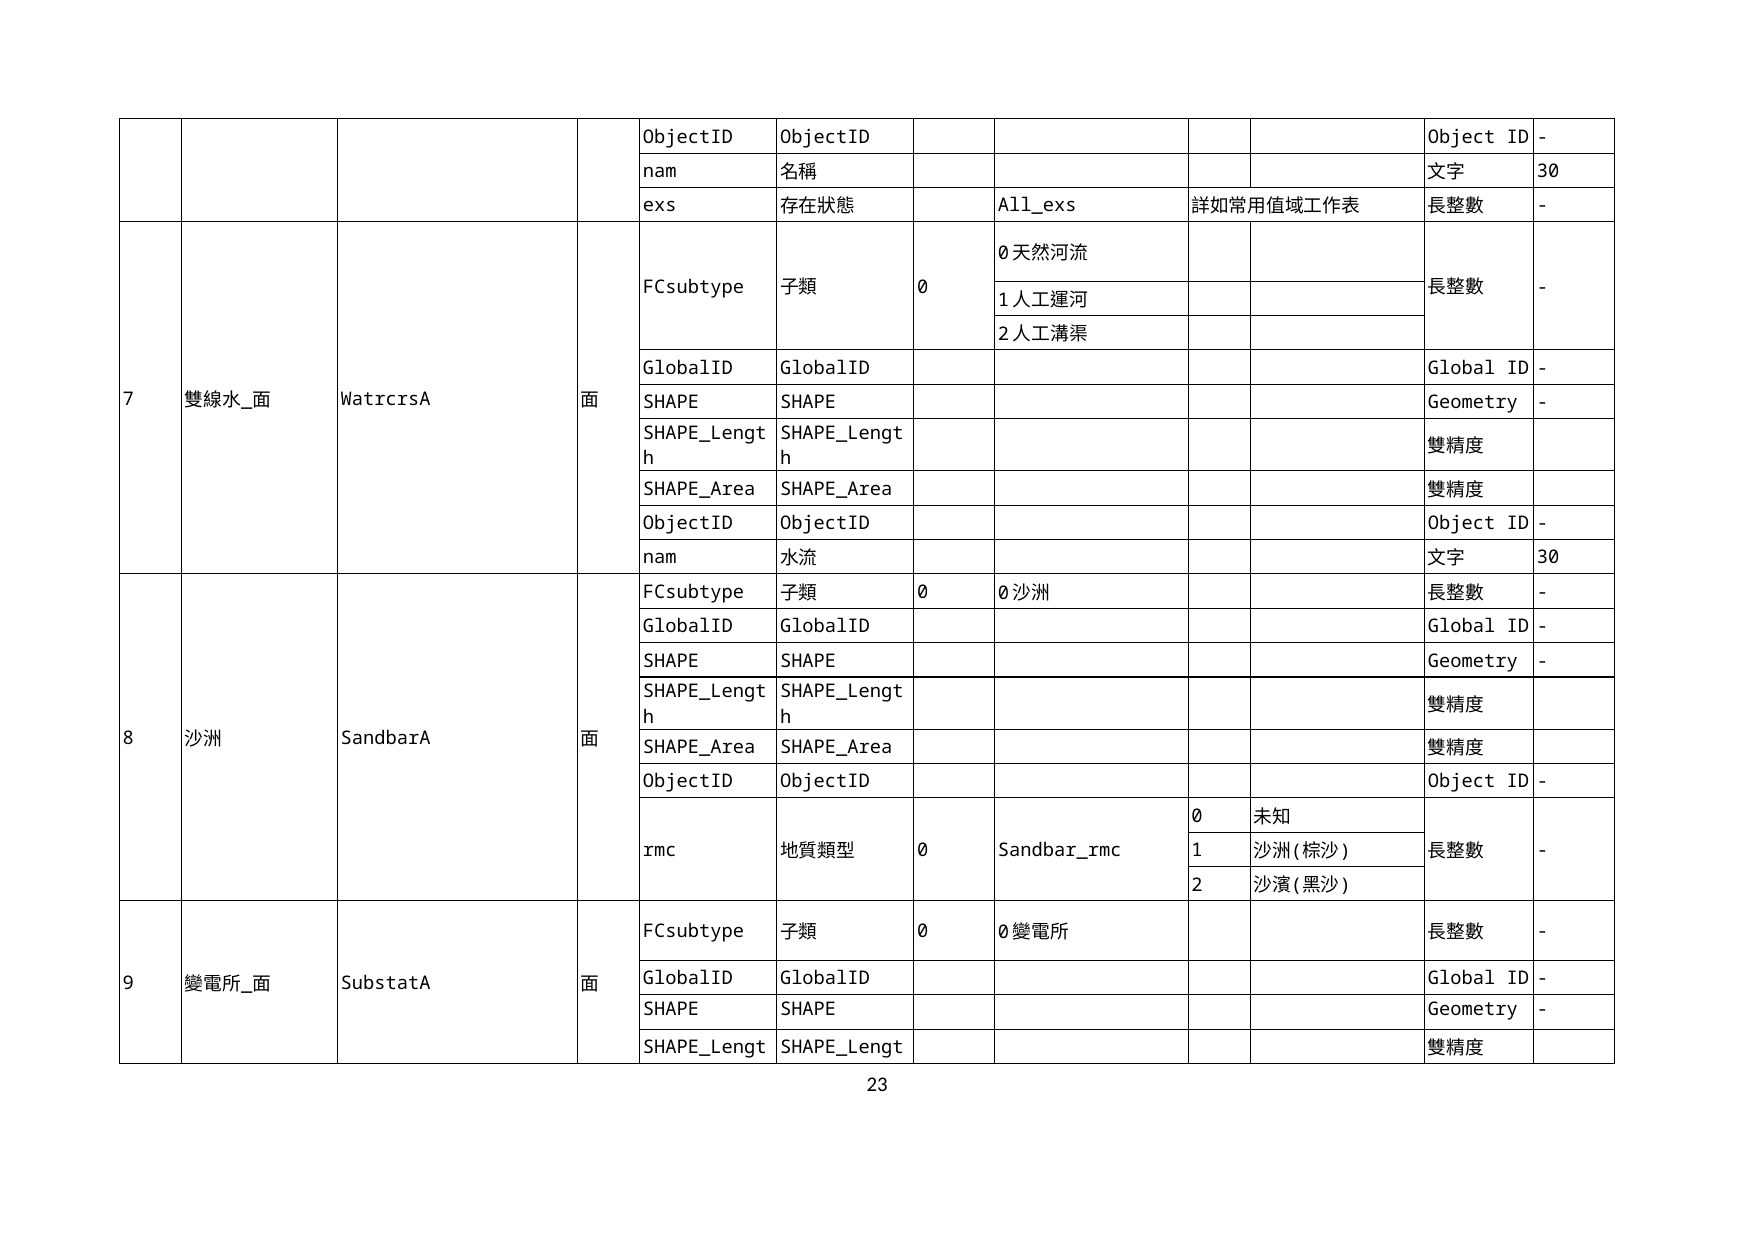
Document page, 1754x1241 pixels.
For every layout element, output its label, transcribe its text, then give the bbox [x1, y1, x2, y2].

table_cell [1251, 995, 1424, 1028]
table_cell [1251, 350, 1424, 384]
table_cell [995, 995, 1188, 1028]
table_cell Geometry [1425, 995, 1533, 1028]
table_cell FCsubtype [640, 574, 776, 608]
table_cell [995, 119, 1188, 152]
table_cell - [1534, 798, 1614, 900]
table_cell [1189, 995, 1250, 1028]
table_cell [338, 119, 577, 221]
table_cell [1189, 574, 1250, 608]
table_cell Object ID [1425, 764, 1533, 797]
table_cell SHAPE [777, 643, 913, 676]
table_cell [914, 154, 994, 187]
table_cell FCsubtype [640, 901, 776, 960]
table_cell 1 [1189, 833, 1250, 866]
table_cell [1251, 540, 1424, 573]
table_cell [995, 350, 1188, 384]
table_cell [1189, 678, 1250, 728]
table_cell SHAPE [777, 385, 913, 418]
table_cell SubstatA [338, 901, 577, 1063]
table_cell Geometry [1425, 643, 1533, 676]
table_cell [995, 419, 1188, 470]
table_cell [1189, 385, 1250, 418]
table_cell [1189, 471, 1250, 504]
table_cell 名稱 [777, 154, 913, 187]
table_cell Global ID [1425, 609, 1533, 642]
table_cell [1189, 609, 1250, 642]
table_cell 沙洲 [182, 574, 337, 900]
table_cell - [1534, 350, 1614, 384]
table_cell 長整數 [1425, 798, 1533, 900]
table_cell 0天然河流 [995, 222, 1188, 281]
table_cell [1251, 154, 1424, 187]
table_cell [995, 643, 1188, 676]
table_cell [914, 1030, 994, 1063]
table_cell 8 [120, 574, 181, 900]
table_cell SHAPE_Area [777, 471, 913, 504]
table_cell 30 [1534, 154, 1614, 187]
table_cell ObjectID [777, 506, 913, 539]
table_cell 雙精度 [1425, 419, 1533, 470]
table_cell [914, 540, 994, 573]
table_cell GlobalID [640, 961, 776, 994]
table_cell - [1534, 901, 1614, 960]
table_cell [120, 119, 181, 221]
table_cell [995, 961, 1188, 994]
table_cell 2 [1189, 867, 1250, 900]
table_cell [1534, 419, 1614, 470]
table_cell [914, 350, 994, 384]
table_cell [914, 643, 994, 676]
table_cell - [1534, 222, 1614, 349]
table_cell SHAPE_Lengt [640, 1030, 776, 1063]
table_cell [1189, 119, 1250, 152]
table_cell SandbarA [338, 574, 577, 900]
table_cell [1251, 961, 1424, 994]
table_cell 面 [578, 901, 639, 1063]
table_cell [914, 419, 994, 470]
table_cell - [1534, 385, 1614, 418]
table_cell 0 [914, 901, 994, 960]
table_cell 沙洲(棕沙) [1251, 833, 1424, 866]
table_cell Object ID [1425, 506, 1533, 539]
table_cell exs [640, 188, 776, 221]
table_cell [1189, 764, 1250, 797]
table_cell [1251, 764, 1424, 797]
table_cell [995, 678, 1188, 728]
table_cell SHAPE_Lengt [777, 1030, 913, 1063]
table_cell [914, 119, 994, 152]
table_cell 子類 [777, 222, 913, 349]
table_cell 詳如常用值域工作表 [1189, 188, 1424, 221]
table_cell [1189, 506, 1250, 539]
table_cell - [1534, 609, 1614, 642]
table_cell SHAPE_Length [640, 419, 776, 470]
table_cell [995, 540, 1188, 573]
table_cell WatrcrsA [338, 222, 577, 573]
table_cell [1189, 154, 1250, 187]
table_cell [1534, 471, 1614, 504]
table_cell SHAPE [777, 995, 913, 1028]
table_cell SHAPE_Length [777, 419, 913, 470]
table_cell [1189, 419, 1250, 470]
table_cell [578, 119, 639, 221]
table_cell [182, 119, 337, 221]
table_cell nam [640, 540, 776, 573]
table_cell ObjectID [777, 764, 913, 797]
table_cell [914, 764, 994, 797]
table_cell [1251, 1030, 1424, 1063]
table_cell SHAPE_Area [640, 471, 776, 504]
table_cell FCsubtype [640, 222, 776, 349]
table_cell [1251, 678, 1424, 728]
table_cell - [1534, 643, 1614, 676]
table_cell [1189, 316, 1250, 349]
table_cell [1534, 730, 1614, 763]
table_cell [1251, 222, 1424, 281]
table_cell 1人工運河 [995, 282, 1188, 315]
table_cell 9 [120, 901, 181, 1063]
table_cell - [1534, 119, 1614, 152]
table_cell 0 [914, 798, 994, 900]
table_cell 地質類型 [777, 798, 913, 900]
table_cell 30 [1534, 540, 1614, 573]
table_cell 面 [578, 574, 639, 900]
table_cell 雙線水_面 [182, 222, 337, 573]
table_cell [914, 385, 994, 418]
table_cell 文字 [1425, 154, 1533, 187]
table_cell - [1534, 188, 1614, 221]
table_cell [995, 609, 1188, 642]
table_cell 存在狀態 [777, 188, 913, 221]
table_cell Global ID [1425, 350, 1533, 384]
table_cell [1189, 540, 1250, 573]
table_cell 水流 [777, 540, 913, 573]
table_cell ObjectID [640, 119, 776, 152]
table_cell 長整數 [1425, 901, 1533, 960]
table_cell 變電所_面 [182, 901, 337, 1063]
table_cell [914, 188, 994, 221]
table_cell Sandbar_rmc [995, 798, 1188, 900]
table_cell [1251, 385, 1424, 418]
table_cell 長整數 [1425, 222, 1533, 349]
table_cell SHAPE_Area [640, 730, 776, 763]
table_cell [1534, 1030, 1614, 1063]
table_cell rmc [640, 798, 776, 900]
table_cell - [1534, 506, 1614, 539]
table_cell 雙精度 [1425, 1030, 1533, 1063]
table_cell 0沙洲 [995, 574, 1188, 608]
table_cell SHAPE_Length [640, 678, 776, 728]
table_cell [1251, 643, 1424, 676]
table_cell GlobalID [640, 350, 776, 384]
table_cell - [1534, 995, 1614, 1028]
table_cell [1189, 901, 1250, 960]
table_cell 長整數 [1425, 574, 1533, 608]
table_cell [914, 506, 994, 539]
table_cell [914, 678, 994, 728]
table_cell [1251, 506, 1424, 539]
table_cell - [1534, 574, 1614, 608]
table_cell 長整數 [1425, 188, 1533, 221]
table_cell [1189, 643, 1250, 676]
table_cell ObjectID [777, 119, 913, 152]
table_cell [1189, 350, 1250, 384]
table_cell [995, 385, 1188, 418]
table_cell 雙精度 [1425, 471, 1533, 504]
table_cell [995, 471, 1188, 504]
table_cell [1251, 119, 1424, 152]
table_cell - [1534, 961, 1614, 994]
table_cell 子類 [777, 901, 913, 960]
table_cell [1251, 574, 1424, 608]
table_cell Global ID [1425, 961, 1533, 994]
table_cell GlobalID [640, 609, 776, 642]
table_cell All_exs [995, 188, 1188, 221]
table_cell GlobalID [777, 350, 913, 384]
table_cell SHAPE [640, 995, 776, 1028]
table_cell Object ID [1425, 119, 1533, 152]
table_cell 雙精度 [1425, 730, 1533, 763]
table_cell SHAPE_Area [777, 730, 913, 763]
table_cell GlobalID [777, 609, 913, 642]
table_cell [1251, 282, 1424, 315]
table_cell [995, 730, 1188, 763]
table_cell SHAPE_Length [777, 678, 913, 728]
table_cell [995, 154, 1188, 187]
table_cell [995, 506, 1188, 539]
table_cell [914, 995, 994, 1028]
table_cell [1251, 316, 1424, 349]
table_cell [995, 1030, 1188, 1063]
table_cell [1251, 901, 1424, 960]
table_cell SHAPE [640, 643, 776, 676]
table_cell Geometry [1425, 385, 1533, 418]
table_cell [1189, 282, 1250, 315]
table_cell 2人工溝渠 [995, 316, 1188, 349]
table_cell [914, 961, 994, 994]
table_cell ObjectID [640, 506, 776, 539]
table_cell 沙濱(黑沙) [1251, 867, 1424, 900]
table_cell 子類 [777, 574, 913, 608]
table_cell [914, 730, 994, 763]
table_cell [1189, 222, 1250, 281]
table_cell nam [640, 154, 776, 187]
table_cell [995, 764, 1188, 797]
table_cell [1251, 609, 1424, 642]
table_cell 0 [914, 222, 994, 349]
table_cell SHAPE [640, 385, 776, 418]
table_cell [1189, 1030, 1250, 1063]
table_cell [1534, 678, 1614, 728]
table_cell GlobalID [777, 961, 913, 994]
table_cell ObjectID [640, 764, 776, 797]
table_cell - [1534, 764, 1614, 797]
table_cell [1251, 419, 1424, 470]
table_cell [1251, 730, 1424, 763]
table_cell 面 [578, 222, 639, 573]
table_cell [914, 471, 994, 504]
table_cell 文字 [1425, 540, 1533, 573]
table_cell 雙精度 [1425, 678, 1533, 728]
table_cell 0變電所 [995, 901, 1188, 960]
table_cell [1189, 961, 1250, 994]
table_cell 未知 [1251, 798, 1424, 832]
table_cell 0 [1189, 798, 1250, 832]
table_cell [914, 609, 994, 642]
table_cell [1189, 730, 1250, 763]
table_cell [1251, 471, 1424, 504]
table_cell 7 [120, 222, 181, 573]
table_cell 0 [914, 574, 994, 608]
